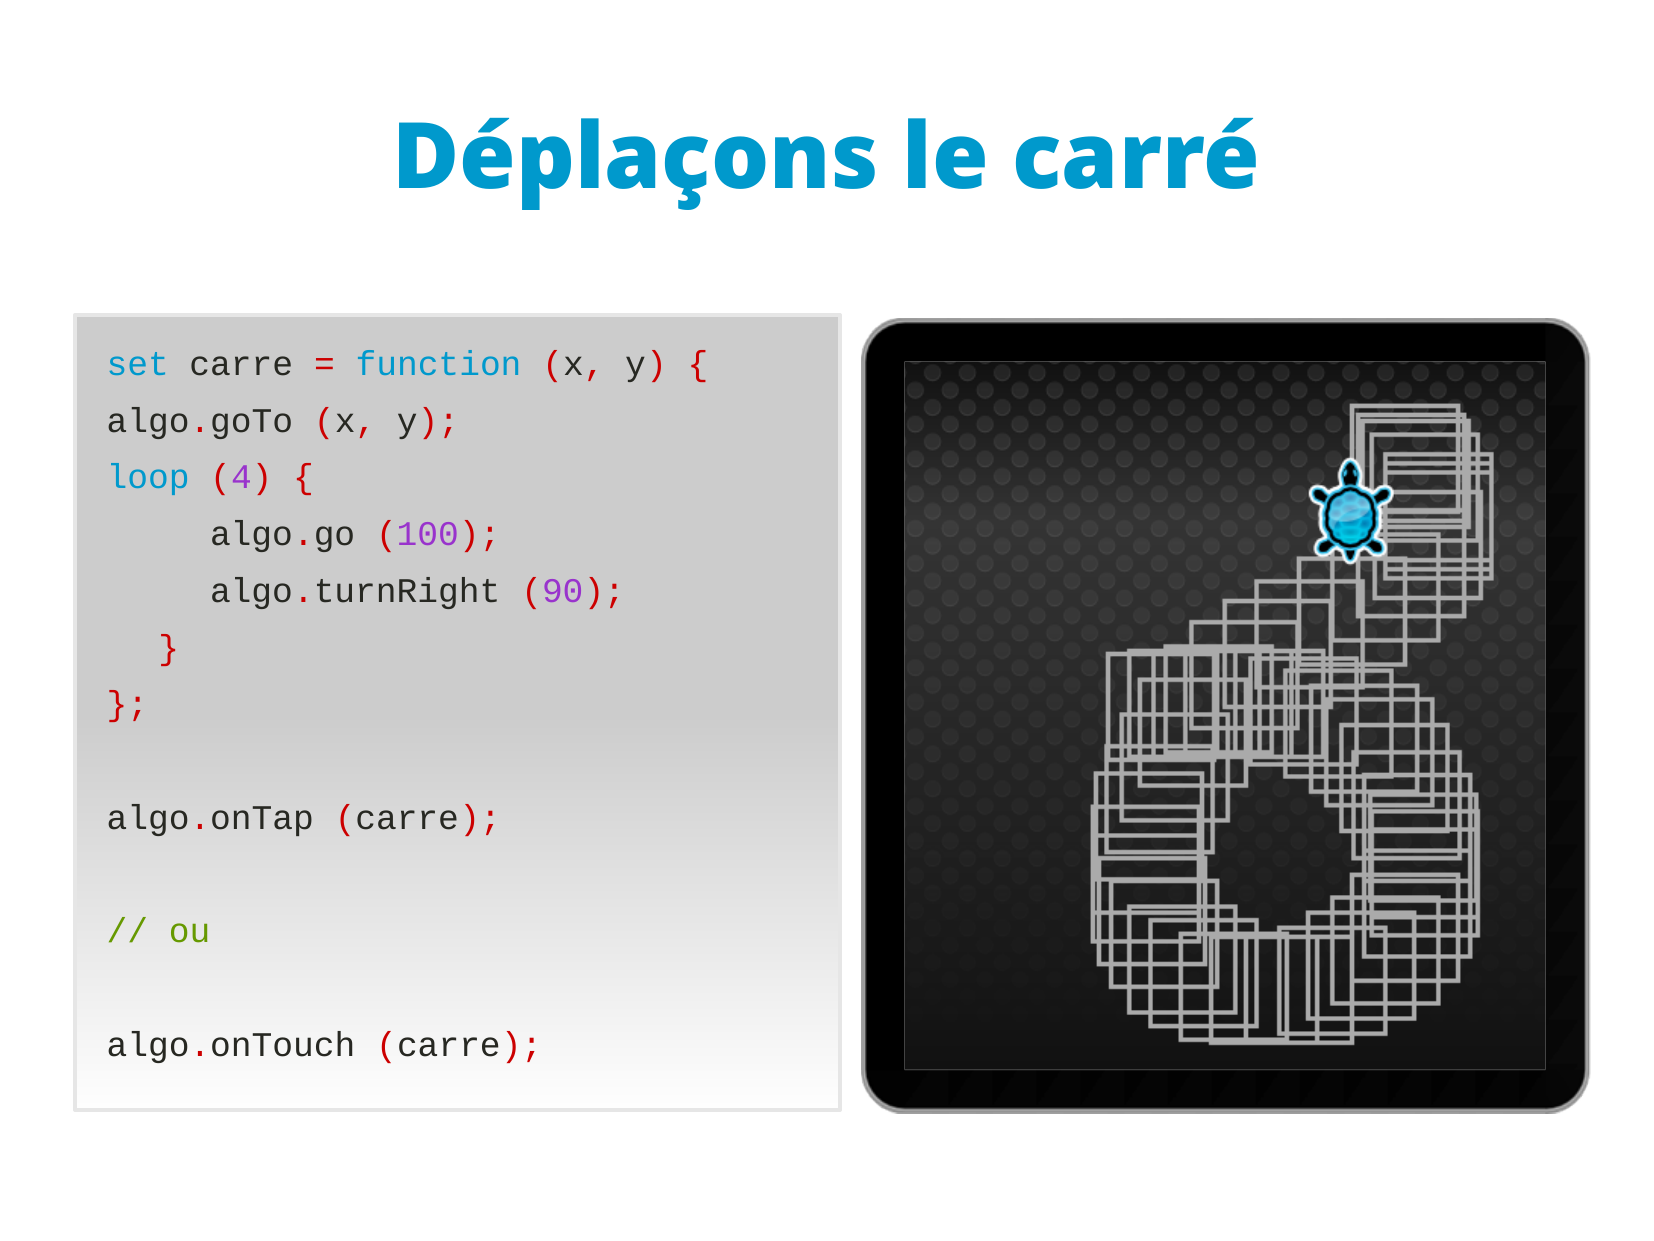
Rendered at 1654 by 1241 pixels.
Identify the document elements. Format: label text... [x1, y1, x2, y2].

list set carre = function (x, y) { algo.goTo (x, y); loop (4) { algo.go (100); algo.turnRight (90); } }; algo.onTap (carre); // ou algo.onTouch (carre); [75, 315, 841, 1111]
picture [861, 318, 1591, 1114]
title Déplaçons le carré [82, 49, 1571, 257]
